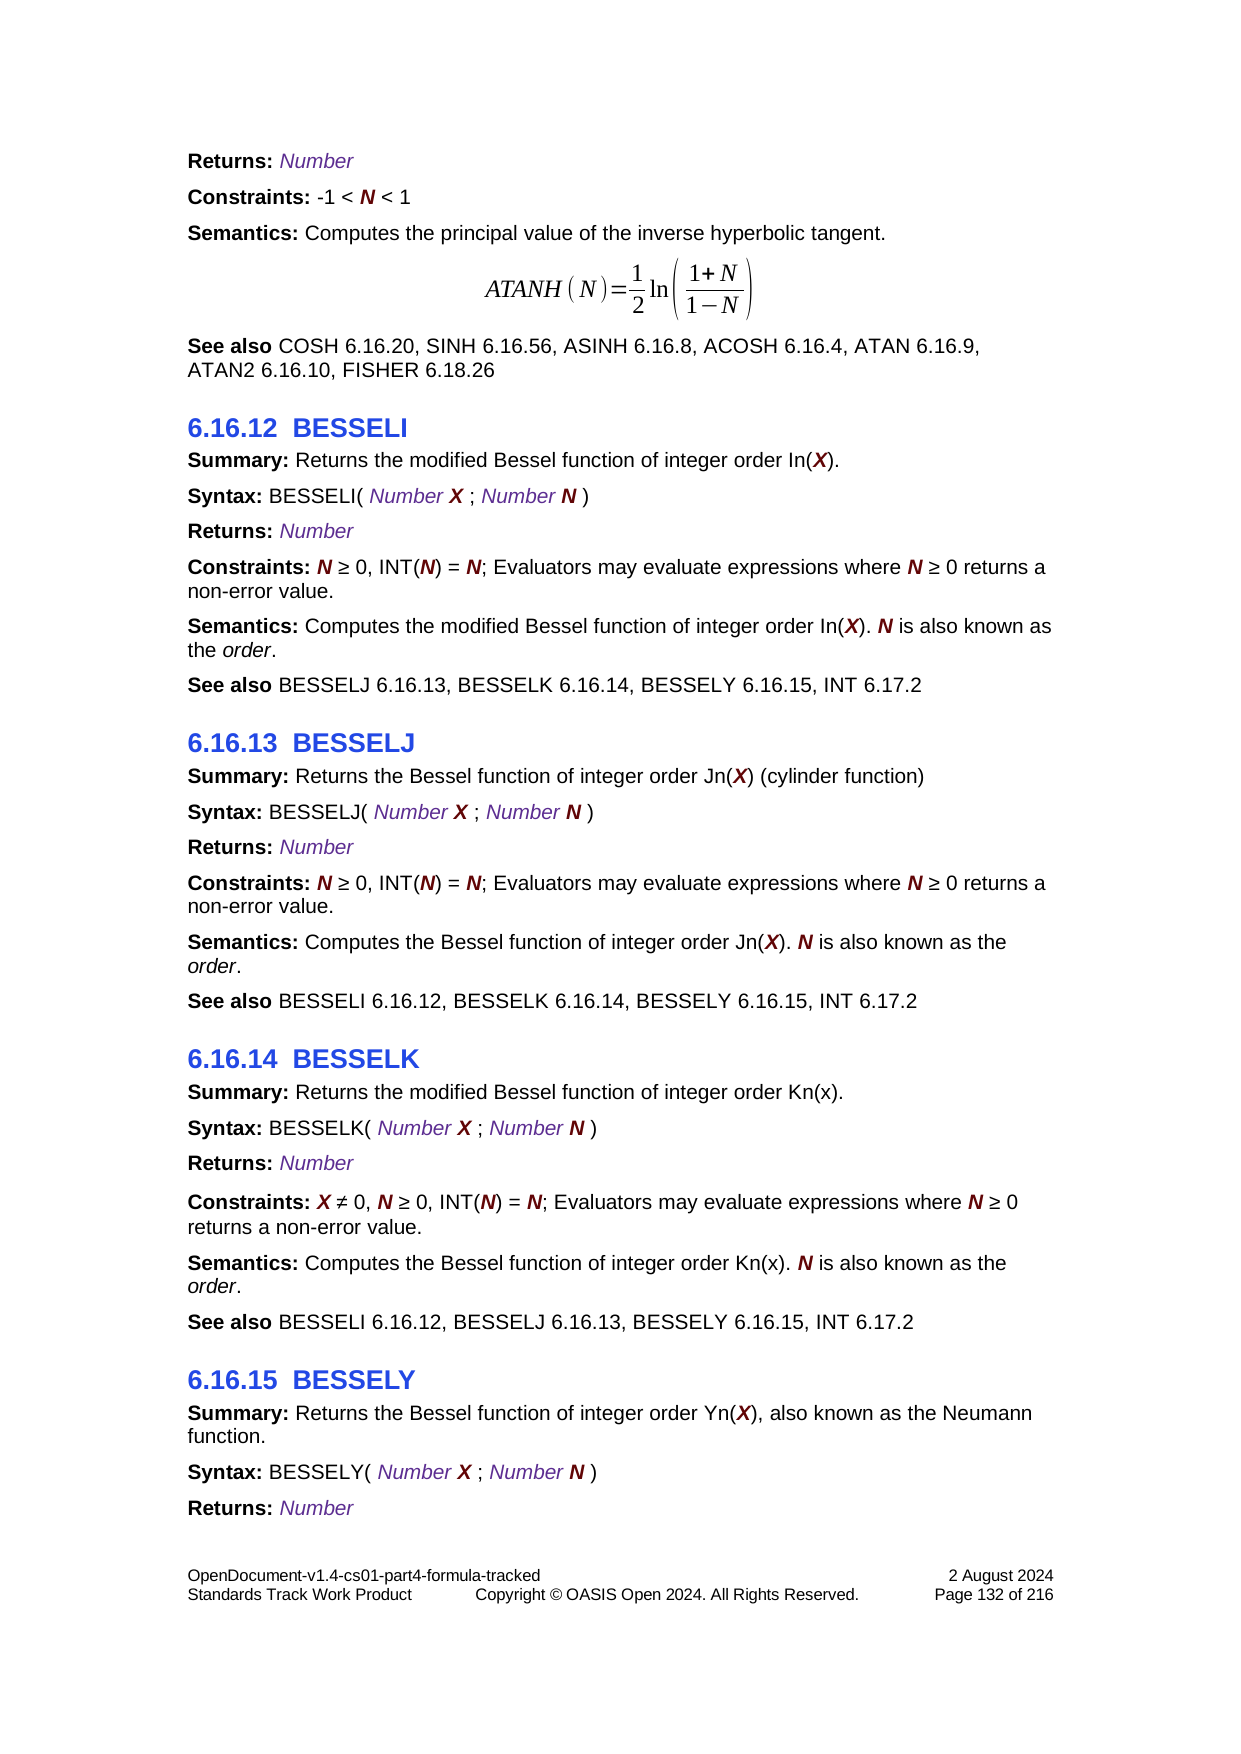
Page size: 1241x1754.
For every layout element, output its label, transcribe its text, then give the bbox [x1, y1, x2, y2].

subtitle BESSELJ [187, 728, 1053, 758]
text See also BESSELJ 6.16.13, BESSELK 6.16.14, BESSELY 6.16.15, INT 6.17.2 [187, 674, 1053, 697]
text See also COSH 6.16.20, SINH 6.16.56, ASINH 6.16.8, ACOSH 6.16.4, ATAN 6.16.9, ATAN2 6.16.10, FISHER 6.18.26 [187, 334, 1053, 382]
text Summary: Returns the Bessel function of integer order Jn(X) (cylinder function) [187, 764, 1053, 788]
text Syntax: BESSELJ( Number X ; Number N ) [187, 800, 1053, 824]
text Constraints: N ≥ 0, INT(N) = N; Evaluators may evaluate expressions where N ≥ 0 returns a non-error value. [187, 871, 1053, 918]
text Summary: Returns the modified Bessel function of integer order Kn(x). [187, 1080, 1053, 1104]
text Returns: Number [187, 1496, 1053, 1519]
text Constraints: -1 < N < 1 [187, 186, 1053, 209]
subtitle BESSELY [187, 1365, 1053, 1395]
text Returns: Number [187, 150, 1053, 173]
text Returns: Number [187, 836, 1053, 859]
text Summary: Returns the Bessel function of integer order Yn(X), also known as the Neumann function. [187, 1401, 1053, 1448]
text Returns: Number [187, 1152, 1053, 1175]
text Semantics: Computes the modified Bessel function of integer order In(X). N is also known as the order. [187, 615, 1053, 662]
text Constraints: N ≥ 0, INT(N) = N; Evaluators may evaluate expressions where N ≥ 0 returns a non-error value. [187, 556, 1053, 603]
text Constraints: X ≠ 0, N ≥ 0, INT(N) = N; Evaluators may evaluate expressions where N ≥ 0 returns a non-error value. [187, 1187, 1053, 1239]
subtitle BESSELK [187, 1044, 1053, 1074]
text Semantics: Computes the principal value of the inverse hyperbolic tangent. [187, 221, 1053, 245]
text Semantics: Computes the Bessel function of integer order Kn(x). N is also known as the order. [187, 1251, 1053, 1298]
text See also BESSELI 6.16.12, BESSELK 6.16.14, BESSELY 6.16.15, INT 6.17.2 [187, 990, 1053, 1013]
text Returns: Number [187, 520, 1053, 543]
subtitle BESSELI [187, 413, 1053, 443]
text Semantics: Computes the Bessel function of integer order Jn(X). N is also known as the order. [187, 931, 1053, 978]
text Summary: Returns the modified Bessel function of integer order In(X). [187, 449, 1053, 472]
text Syntax: BESSELK( Number X ; Number N ) [187, 1116, 1053, 1139]
text See also BESSELI 6.16.12, BESSELJ 6.16.13, BESSELY 6.16.15, INT 6.17.2 [187, 1311, 1053, 1334]
text Syntax: BESSELY( Number X ; Number N ) [187, 1460, 1053, 1484]
text Syntax: BESSELI( Number X ; Number N ) [187, 484, 1053, 508]
